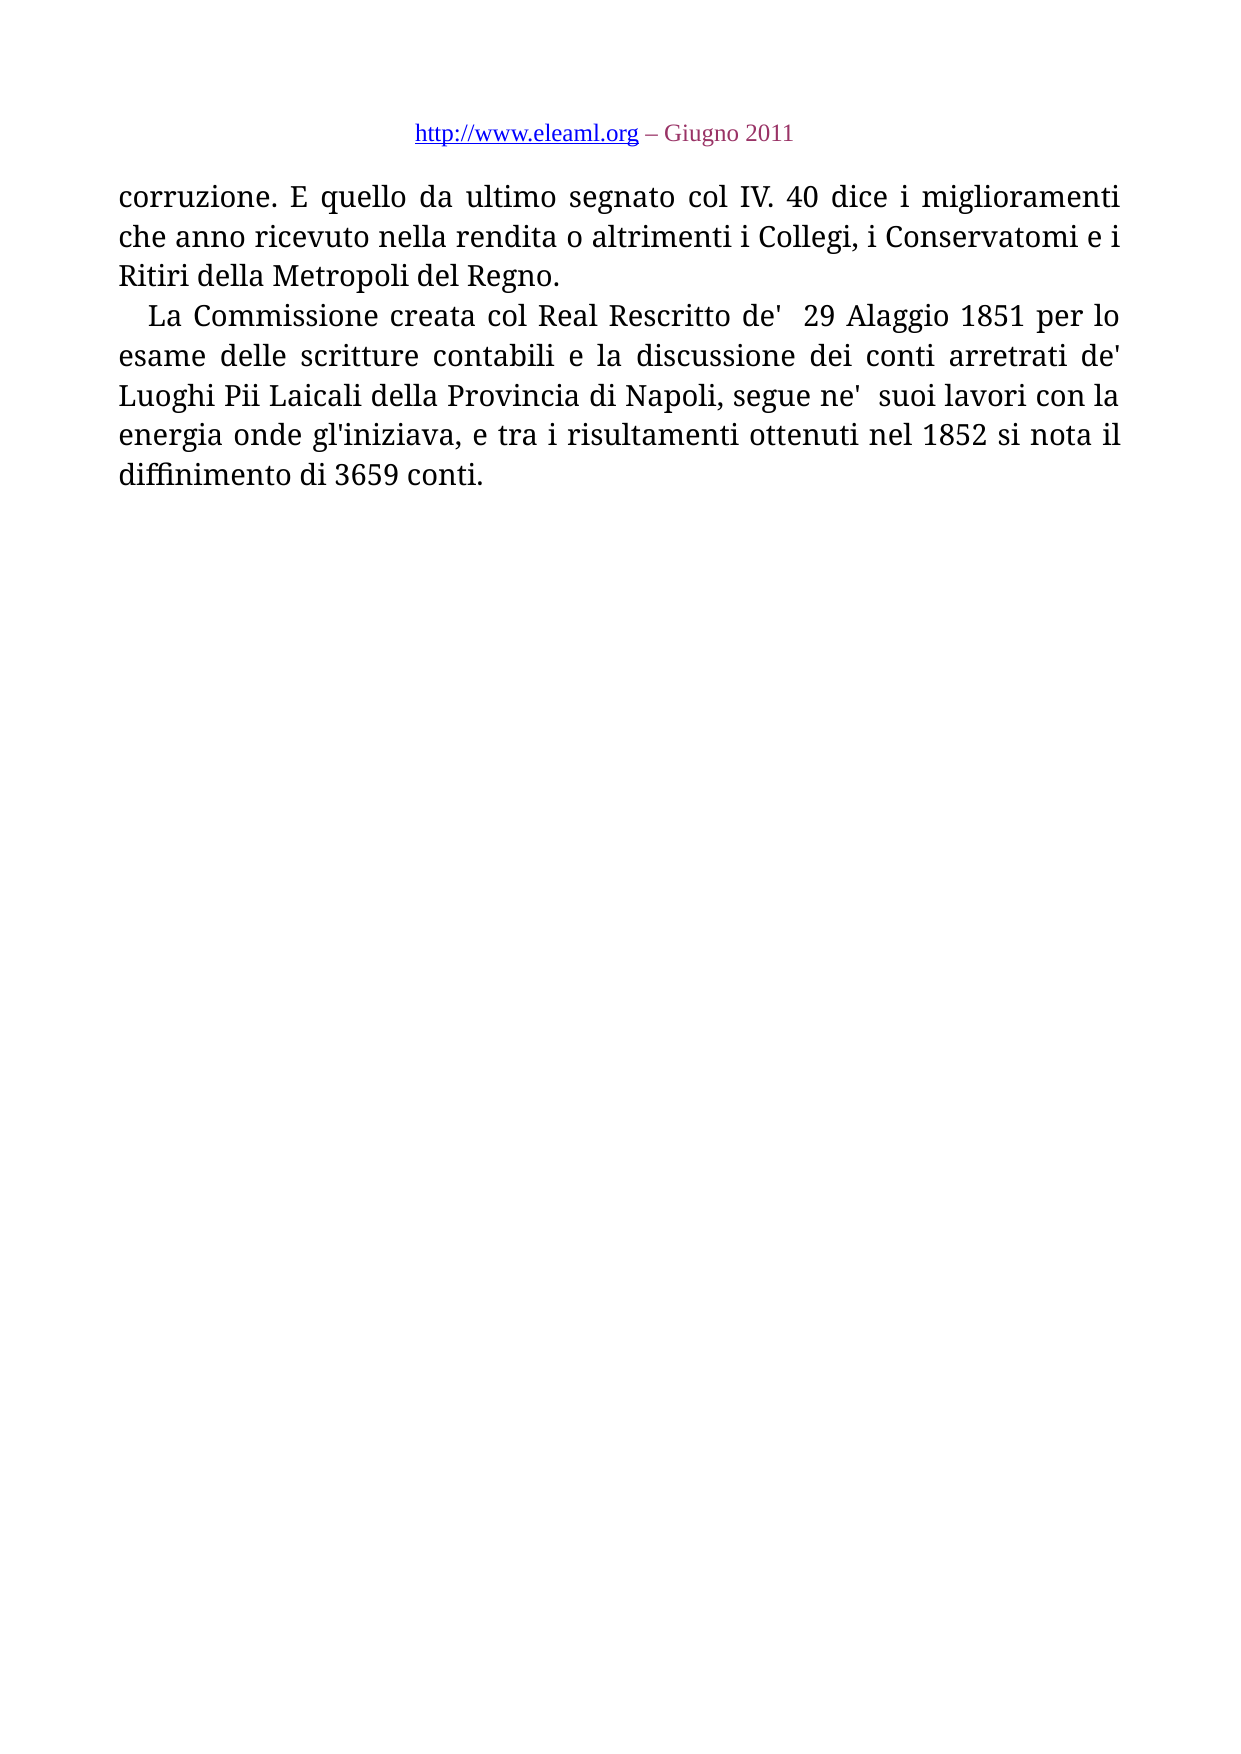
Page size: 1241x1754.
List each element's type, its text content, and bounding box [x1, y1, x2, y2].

text corruzione. E quello da ultimo segnato col IV. 40 dice i miglioramenti che anno ricevuto nella rendita o altrimenti i Collegi, i Conservatomi e i Ritiri della Metropoli del Regno. [118, 176, 1122, 295]
text La Commissione creata col Real Rescritto de' 29 Alaggio 1851 per lo esame delle scritture contabili e la discussione dei conti arretrati de' Luoghi Pii Laicali della Provincia di Napoli, segue ne' suoi lavori con la energia onde gl'iniziava, e tra i risultamenti ottenuti nel 1852 si nota il diffinimento di 3659 conti. [118, 295, 1122, 494]
